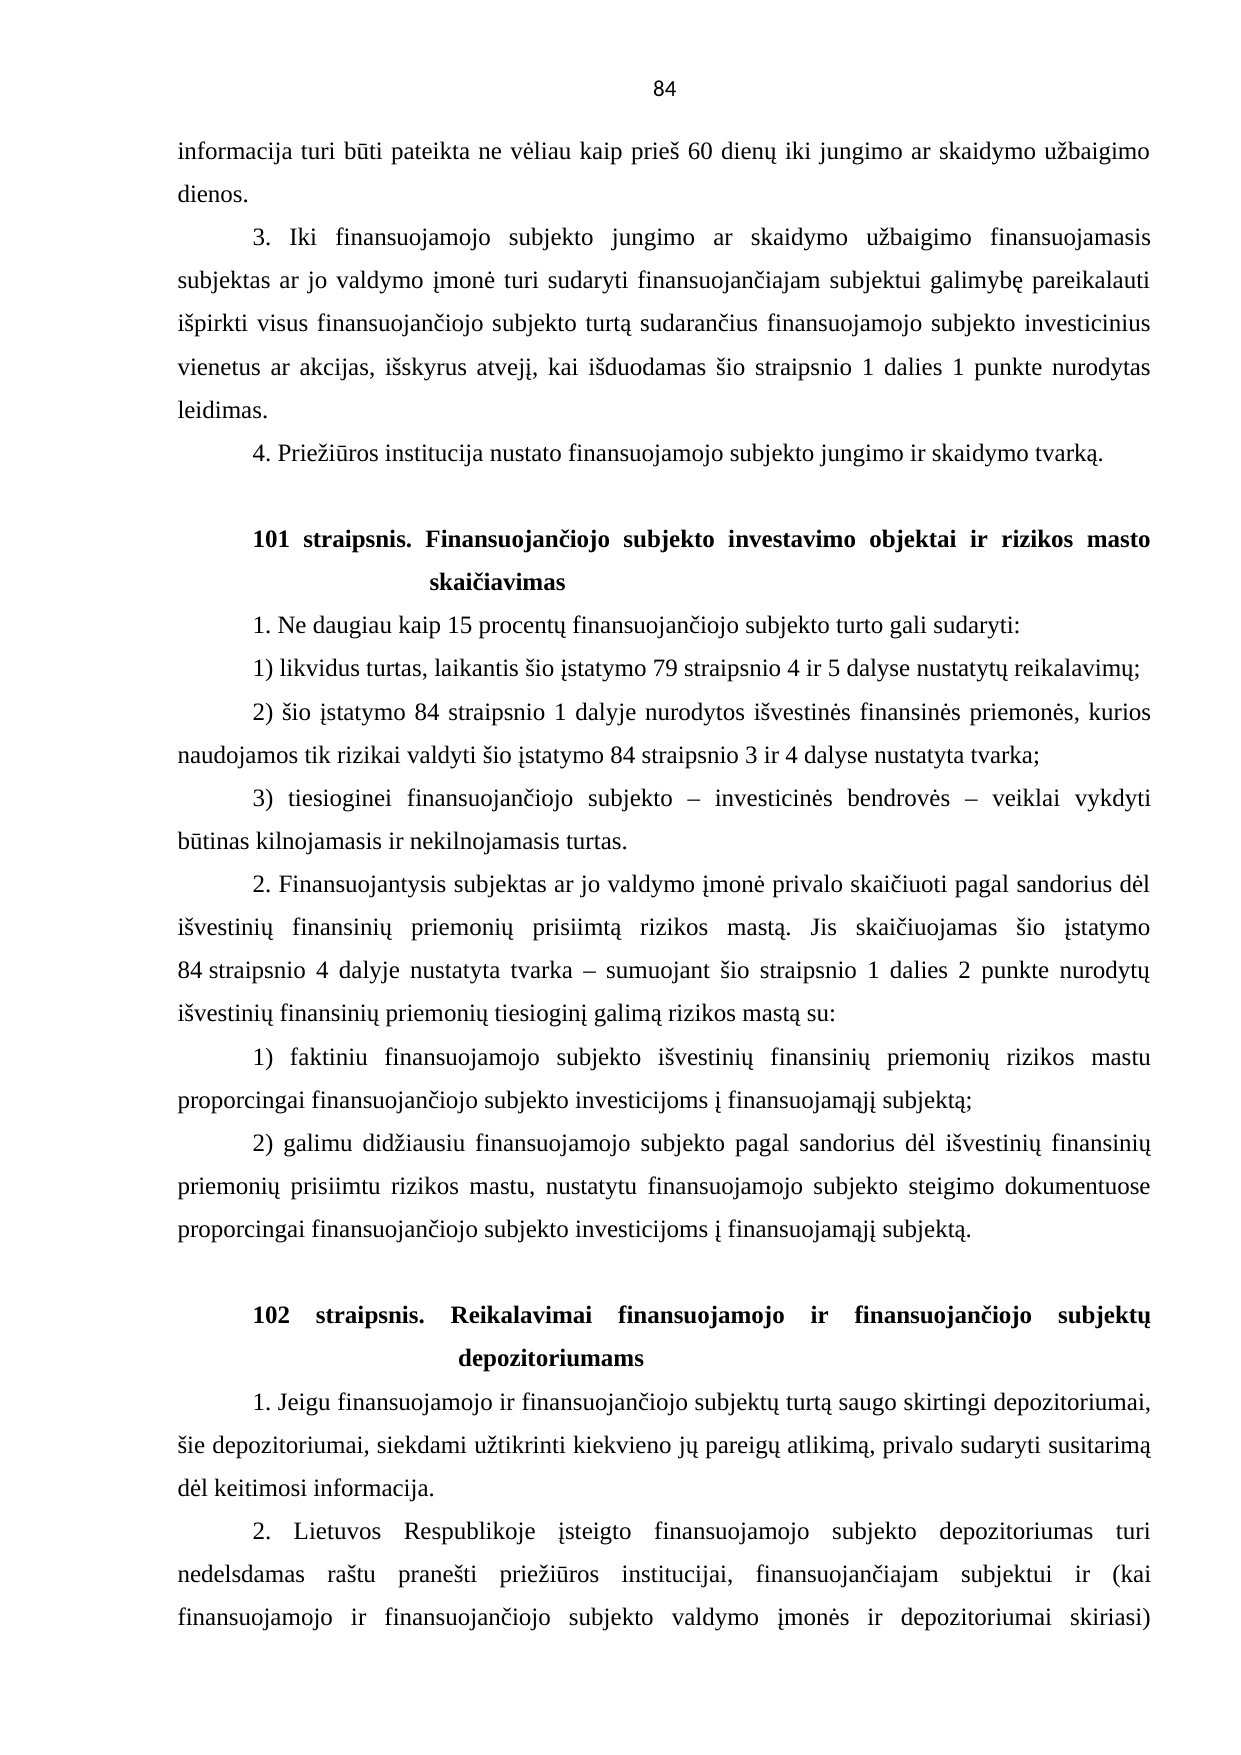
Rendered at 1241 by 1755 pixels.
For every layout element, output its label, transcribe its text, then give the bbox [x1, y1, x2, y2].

text 102 straipsnis. Reikalavimai finansuojamojo ir finansuojančiojo subjektų depozitoriumams [252, 1300, 1152, 1372]
text informacija turi būti pateikta ne vėliau kaip prieš 60 dienų iki jungimo ar skaidymo užbaigimo dienos. [177, 136, 1152, 208]
text 2. Lietuvos Respublikoje įsteigto finansuojamojo subjekto depozitoriumas turi nedelsdamas raštu pranešti priežiūros institucijai, finansuojančiajam subjektui ir (kai finansuojamojo ir finansuojančiojo subjekto valdymo įmonės ir depozitoriumai skiriasi) [177, 1516, 1152, 1631]
text 2. Finansuojantysis subjektas ar jo valdymo įmonė privalo skaičiuoti pagal sandorius dėl išvestinių finansinių priemonių prisiimtą rizikos mastą. Jis skaičiuojamas šio įstatymo 84 straipsnio 4 dalyje nustatyta tvarka – sumuojant šio straipsnio 1 dalies 2 punkte nurodytų išvestinių finansinių priemonių tiesioginį galimą rizikos mastą su: [177, 869, 1152, 1027]
text 2) galimu didžiausiu finansuojamojo subjekto pagal sandorius dėl išvestinių finansinių priemonių prisiimtu rizikos mastu, nustatytu finansuojamojo subjekto steigimo dokumentuose proporcingai finansuojančiojo subjekto investicijoms į finansuojamąjį subjektą. [177, 1128, 1152, 1243]
text 1. Jeigu finansuojamojo ir finansuojančiojo subjektų turtą saugo skirtingi depozitoriumai, šie depozitoriumai, siekdami užtikrinti kiekvieno jų pareigų atlikimą, privalo sudaryti susitarimą dėl keitimosi informacija. [177, 1387, 1152, 1502]
text 3. Iki finansuojamojo subjekto jungimo ar skaidymo užbaigimo finansuojamasis subjektas ar jo valdymo įmonė turi sudaryti finansuojančiajam subjektui galimybę pareikalauti išpirkti visus finansuojančiojo subjekto turtą sudarančius finansuojamojo subjekto investicinius vienetus ar akcijas, išskyrus atvejį, kai išduodamas šio straipsnio 1 dalies 1 punkte nurodytas leidimas. [177, 222, 1152, 423]
text 4. Priežiūros institucija nustato finansuojamojo subjekto jungimo ir skaidymo tvarką. [177, 438, 1152, 467]
text 1. Ne daugiau kaip 15 procentų finansuojančiojo subjekto turto gali sudaryti: [177, 610, 1152, 639]
text 2) šio įstatymo 84 straipsnio 1 dalyje nurodytos išvestinės finansinės priemonės, kurios naudojamos tik rizikai valdyti šio įstatymo 84 straipsnio 3 ir 4 dalyse nustatyta tvarka; [177, 697, 1152, 768]
text 101 straipsnis. Finansuojančiojo subjekto investavimo objektai ir rizikos masto skaičiavimas [252, 524, 1152, 596]
text 1) faktiniu finansuojamojo subjekto išvestinių finansinių priemonių rizikos mastu proporcingai finansuojančiojo subjekto investicijoms į finansuojamąjį subjektą; [177, 1042, 1152, 1113]
text 1) likvidus turtas, laikantis šio įstatymo 79 straipsnio 4 ir 5 dalyse nustatytų reikalavimų; [177, 653, 1152, 682]
text 3) tiesioginei finansuojančiojo subjekto – investicinės bendrovės – veiklai vykdyti būtinas kilnojamasis ir nekilnojamasis turtas. [177, 783, 1152, 855]
